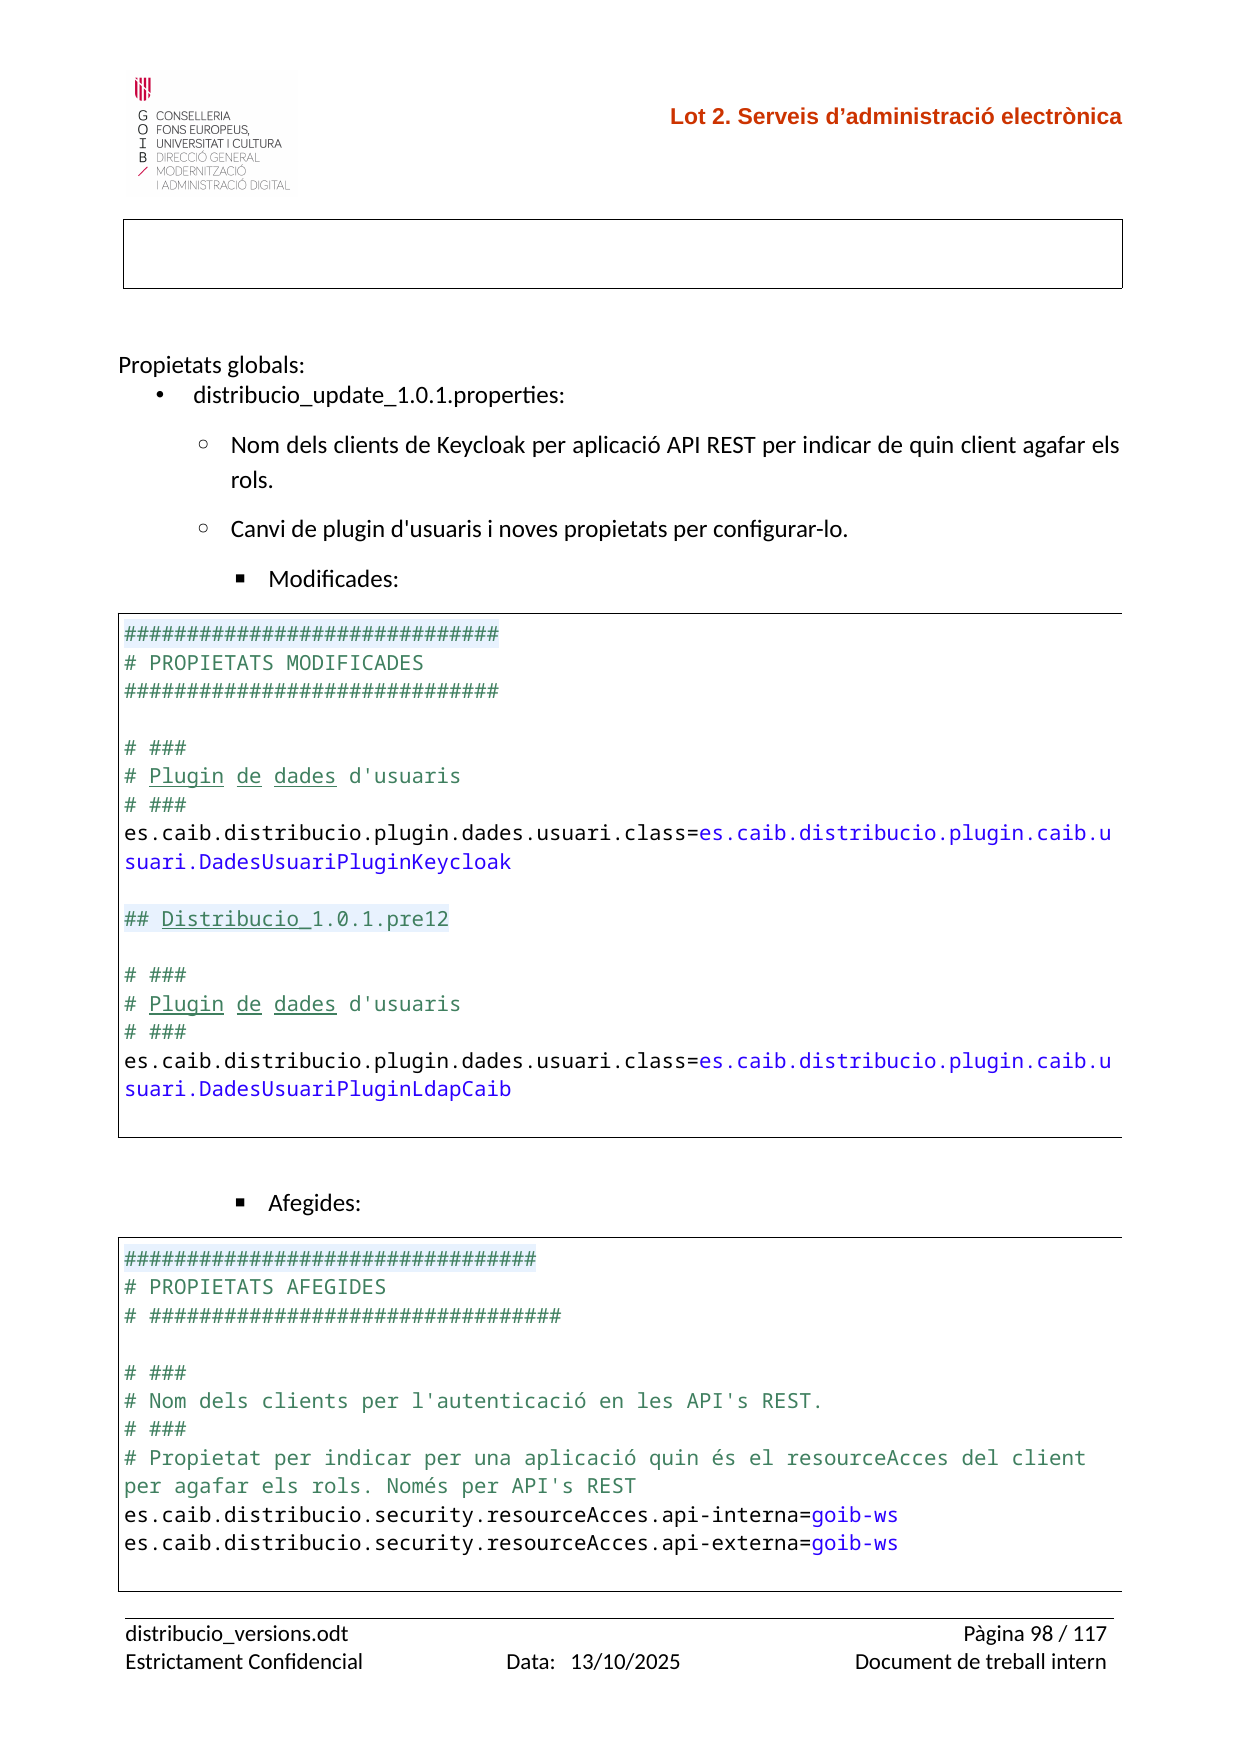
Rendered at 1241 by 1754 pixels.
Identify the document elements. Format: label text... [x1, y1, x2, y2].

list distribucio_update_1.0.1.properties: [156, 379, 1122, 410]
text Propietats globals: [118, 349, 1122, 379]
table_header ################################# # PROPIETATS AFEGIDES # ################################# # ### # Nom dels clients per l'autenticació en les API's REST. # ### # Propietat per indicar per una aplicació quin és el resourceAcces del client per agafar els rols. Només per API's REST es.caib.distribucio.security.resourceAcces.api-interna=goib-ws es.caib.distribucio.security.resourceAcces.api-externa=goib-ws [119, 1238, 1122, 1591]
list Canvi de plugin d'usuaris i noves propietats per configurar-lo. [193, 513, 1122, 544]
list Nom dels clients de Keycloak per aplicació API REST per indicar de quin client agafar els rols. [193, 429, 1122, 494]
picture [126, 70, 299, 197]
table_header ############################## # PROPIETATS MODIFICADES ############################## # ### # Plugin de dades d'usuaris # ### es.caib.distribucio.plugin.dades.usuari.class=es.caib.distribucio.plugin.caib.usuari.DadesUsuariPluginKeycloak ## Distribucio_1.0.1.pre12 # ### # Plugin de dades d'usuaris # ### es.caib.distribucio.plugin.dades.usuari.class=es.caib.distribucio.plugin.caib.usuari.DadesUsuariPluginLdapCaib [119, 614, 1122, 1137]
list Afegides: [231, 1188, 1122, 1218]
list Modificades: [231, 563, 1122, 593]
